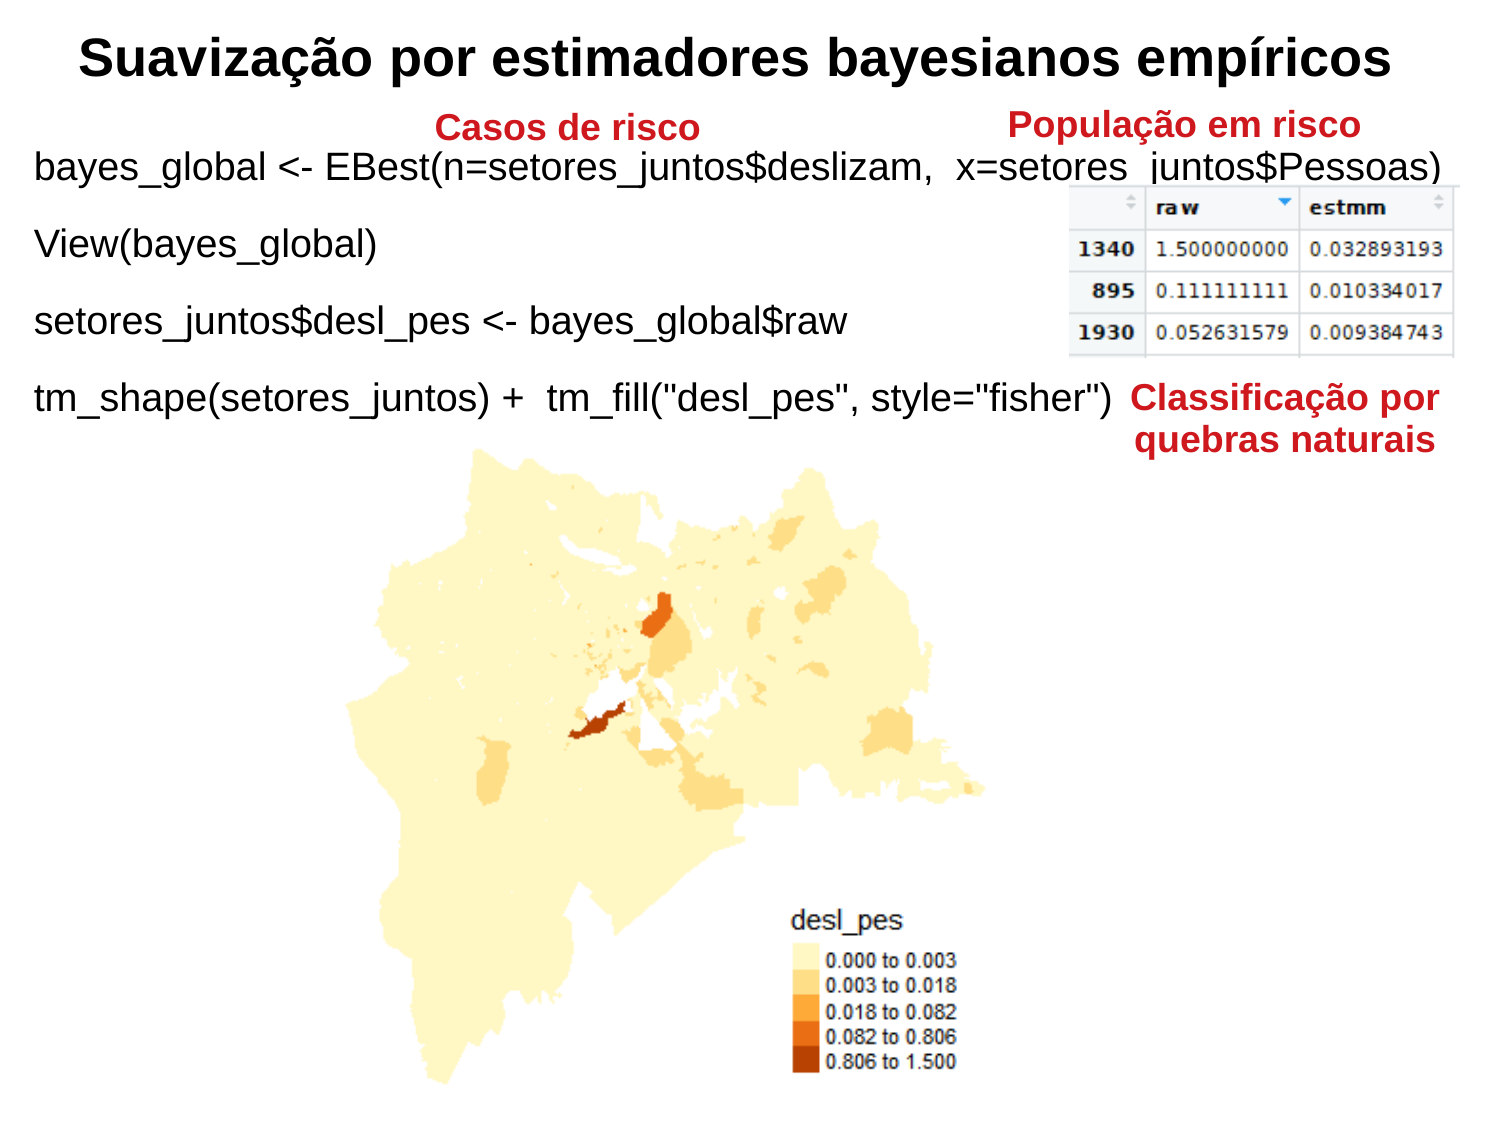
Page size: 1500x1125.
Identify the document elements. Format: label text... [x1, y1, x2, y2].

picture [1069, 184, 1460, 358]
text_box População em risco [984, 96, 1385, 154]
text_box Casos de risco [410, 98, 726, 156]
list bayes_global <- EBest(n=setores_juntos$deslizam, x=setores_juntos$Pessoas) View(bayes_global) setores_juntos$desl_pes <- bayes_global$raw tm_shape(setores_juntos) + tm_fill("desl_pes", style="fisher") [33, 140, 1484, 855]
picture [340, 440, 997, 1096]
title Suavização por estimadores bayesianos empíricos [23, 21, 1450, 95]
text_box Classificação por quebras naturais [1106, 369, 1464, 474]
